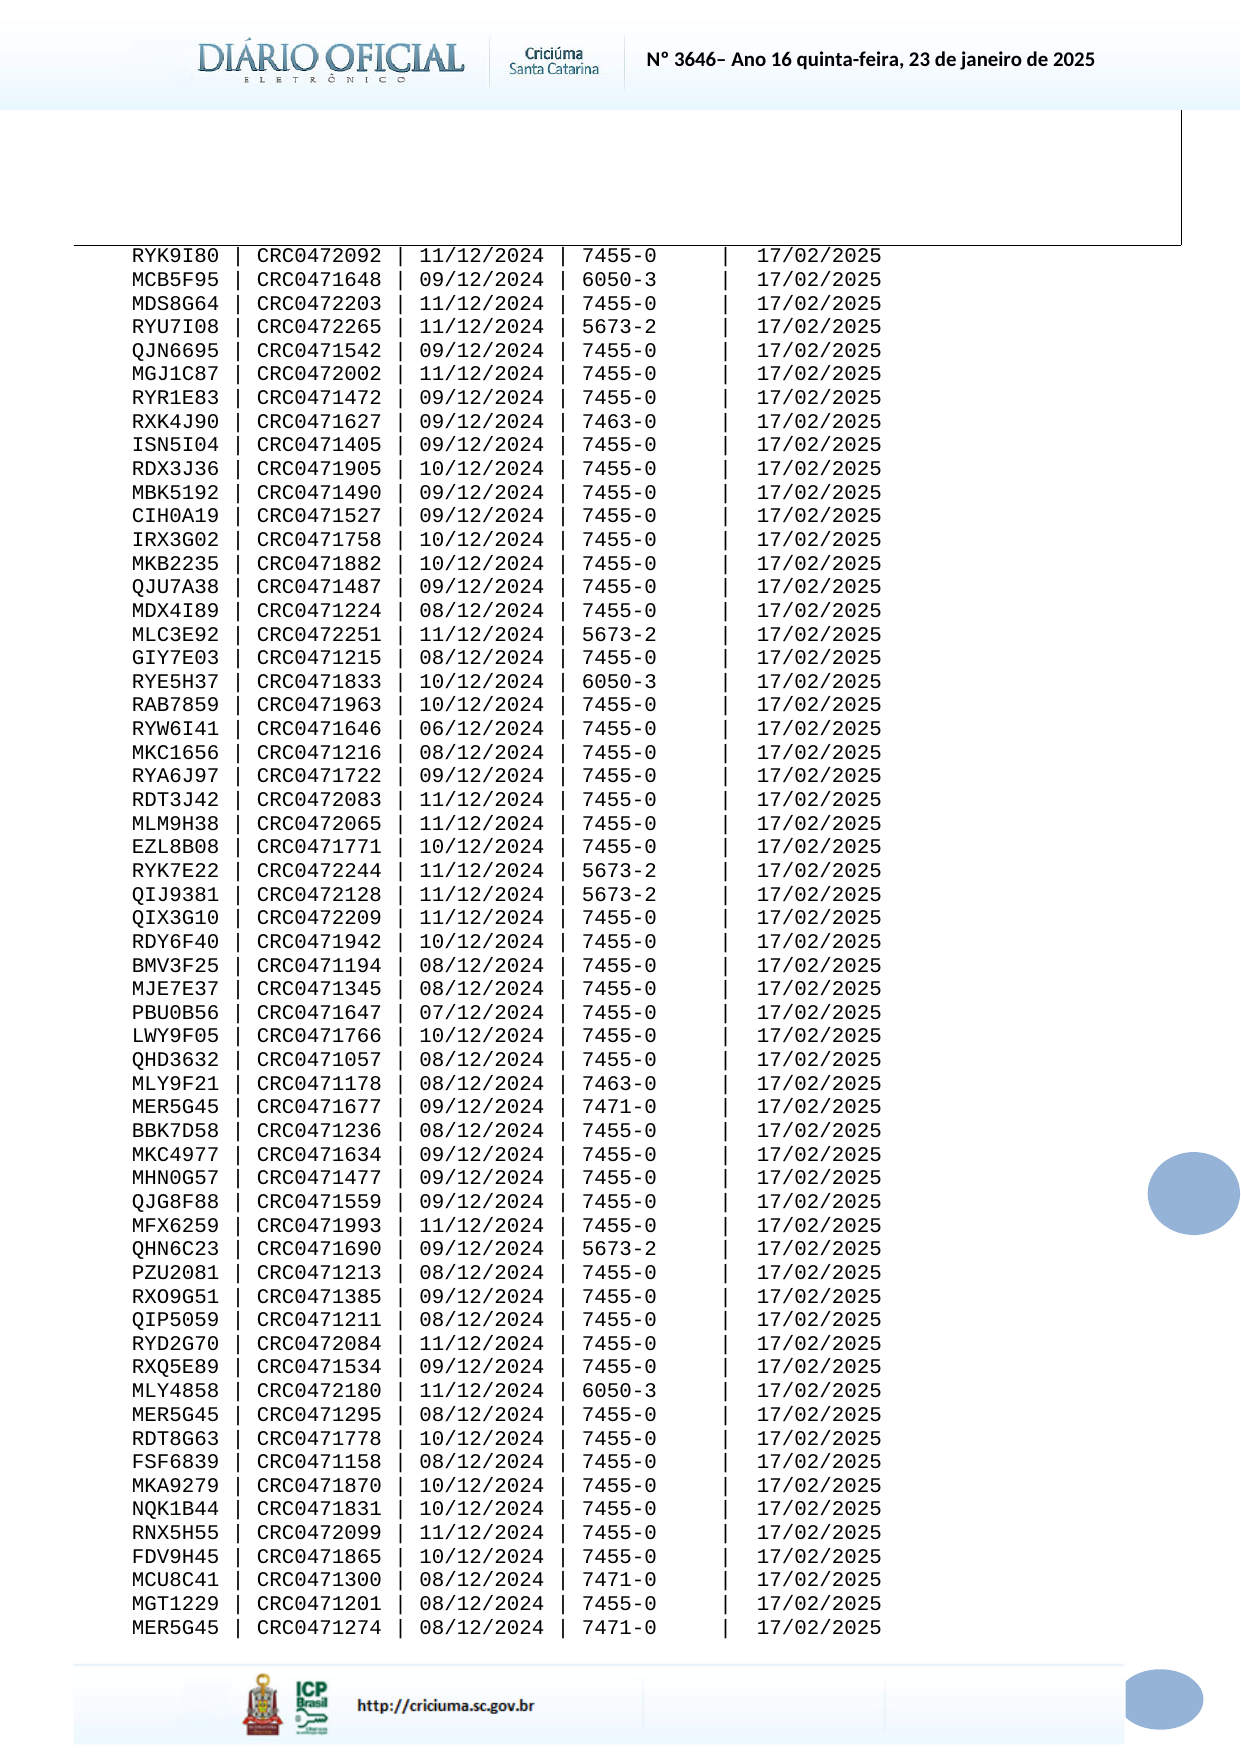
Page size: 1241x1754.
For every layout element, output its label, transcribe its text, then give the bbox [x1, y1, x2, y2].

text ISN5I04 | CRC0471405 | 09/12/2024 | 7455-0 | 17/02/2025 [44, 434, 1181, 458]
text MKA9279 | CRC0471870 | 10/12/2024 | 7455-0 | 17/02/2025 [44, 1475, 1181, 1498]
text NQK1B44 | CRC0471831 | 10/12/2024 | 7455-0 | 17/02/2025 [44, 1498, 1181, 1522]
text QJU7A38 | CRC0471487 | 09/12/2024 | 7455-0 | 17/02/2025 [44, 576, 1181, 600]
text MBK5192 | CRC0471490 | 09/12/2024 | 7455-0 | 17/02/2025 [44, 482, 1181, 505]
text RYD2G70 | CRC0472084 | 11/12/2024 | 7455-0 | 17/02/2025 [44, 1333, 1181, 1357]
text MDS8G64 | CRC0472203 | 11/12/2024 | 7455-0 | 17/02/2025 [44, 292, 1181, 316]
text BMV3F25 | CRC0471194 | 08/12/2024 | 7455-0 | 17/02/2025 [44, 954, 1181, 978]
text QIP5059 | CRC0471211 | 08/12/2024 | 7455-0 | 17/02/2025 [44, 1309, 1181, 1333]
text GIY7E03 | CRC0471215 | 08/12/2024 | 7455-0 | 17/02/2025 [44, 647, 1181, 671]
text RXK4J90 | CRC0471627 | 09/12/2024 | 7463-0 | 17/02/2025 [44, 411, 1181, 434]
text RYK9I80 | CRC0472092 | 11/12/2024 | 7455-0 | 17/02/2025 [44, 245, 1181, 269]
text PZU2081 | CRC0471213 | 08/12/2024 | 7455-0 | 17/02/2025 [44, 1262, 1181, 1286]
text MLC3E92 | CRC0472251 | 11/12/2024 | 5673-2 | 17/02/2025 [44, 623, 1181, 647]
text PBU0B56 | CRC0471647 | 07/12/2024 | 7455-0 | 17/02/2025 [44, 1002, 1181, 1026]
text RXQ5E89 | CRC0471534 | 09/12/2024 | 7455-0 | 17/02/2025 [44, 1357, 1181, 1380]
text RYE5H37 | CRC0471833 | 10/12/2024 | 6050-3 | 17/02/2025 [44, 671, 1181, 694]
text RDT3J42 | CRC0472083 | 11/12/2024 | 7455-0 | 17/02/2025 [44, 789, 1181, 813]
text RYR1E83 | CRC0471472 | 09/12/2024 | 7455-0 | 17/02/2025 [44, 387, 1181, 411]
text RAB7859 | CRC0471963 | 10/12/2024 | 7455-0 | 17/02/2025 [44, 694, 1181, 718]
text QJG8F88 | CRC0471559 | 09/12/2024 | 7455-0 | 17/02/2025 [44, 1191, 1153, 1215]
text MER5G45 | CRC0471274 | 08/12/2024 | 7471-0 | 17/02/2025 [44, 1617, 1181, 1640]
text FDV9H45 | CRC0471865 | 10/12/2024 | 7455-0 | 17/02/2025 [44, 1546, 1181, 1569]
text QHN6C23 | CRC0471690 | 09/12/2024 | 5673-2 | 17/02/2025 [44, 1238, 1181, 1262]
text IRX3G02 | CRC0471758 | 10/12/2024 | 7455-0 | 17/02/2025 [44, 529, 1181, 553]
text RDY6F40 | CRC0471942 | 10/12/2024 | 7455-0 | 17/02/2025 [44, 931, 1181, 954]
text RDT8G63 | CRC0471778 | 10/12/2024 | 7455-0 | 17/02/2025 [44, 1427, 1181, 1451]
text MER5G45 | CRC0471677 | 09/12/2024 | 7471-0 | 17/02/2025 [44, 1096, 1181, 1120]
text RNX5H55 | CRC0472099 | 11/12/2024 | 7455-0 | 17/02/2025 [44, 1522, 1181, 1546]
text MKB2235 | CRC0471882 | 10/12/2024 | 7455-0 | 17/02/2025 [44, 553, 1181, 576]
text QJN6695 | CRC0471542 | 09/12/2024 | 7455-0 | 17/02/2025 [44, 340, 1181, 363]
text MJE7E37 | CRC0471345 | 08/12/2024 | 7455-0 | 17/02/2025 [44, 978, 1181, 1002]
text MLM9H38 | CRC0472065 | 11/12/2024 | 7455-0 | 17/02/2025 [44, 813, 1181, 836]
text RYK7E22 | CRC0472244 | 11/12/2024 | 5673-2 | 17/02/2025 [44, 860, 1181, 884]
text BBK7D58 | CRC0471236 | 08/12/2024 | 7455-0 | 17/02/2025 [44, 1120, 1181, 1144]
text MLY4858 | CRC0472180 | 11/12/2024 | 6050-3 | 17/02/2025 [44, 1380, 1181, 1404]
text MKC1656 | CRC0471216 | 08/12/2024 | 7455-0 | 17/02/2025 [44, 742, 1181, 765]
text MKC4977 | CRC0471634 | 09/12/2024 | 7455-0 | 17/02/2025 [44, 1144, 1181, 1167]
text MGJ1C87 | CRC0472002 | 11/12/2024 | 7455-0 | 17/02/2025 [44, 363, 1181, 387]
text MGT1229 | CRC0471201 | 08/12/2024 | 7455-0 | 17/02/2025 [44, 1593, 1181, 1617]
text EZL8B08 | CRC0471771 | 10/12/2024 | 7455-0 | 17/02/2025 [44, 836, 1181, 860]
text RXO9G51 | CRC0471385 | 09/12/2024 | 7455-0 | 17/02/2025 [44, 1286, 1181, 1309]
text RYA6J97 | CRC0471722 | 09/12/2024 | 7455-0 | 17/02/2025 [44, 765, 1181, 789]
text RDX3J36 | CRC0471905 | 10/12/2024 | 7455-0 | 17/02/2025 [44, 458, 1181, 482]
text RYW6I41 | CRC0471646 | 06/12/2024 | 7455-0 | 17/02/2025 [44, 718, 1181, 742]
text FSF6839 | CRC0471158 | 08/12/2024 | 7455-0 | 17/02/2025 [44, 1451, 1181, 1475]
text QIJ9381 | CRC0472128 | 11/12/2024 | 5673-2 | 17/02/2025 [44, 884, 1181, 907]
text RYU7I08 | CRC0472265 | 11/12/2024 | 5673-2 | 17/02/2025 [44, 316, 1181, 340]
text QHD3632 | CRC0471057 | 08/12/2024 | 7455-0 | 17/02/2025 [44, 1049, 1181, 1073]
text MER5G45 | CRC0471295 | 08/12/2024 | 7455-0 | 17/02/2025 [44, 1404, 1181, 1427]
text MCU8C41 | CRC0471300 | 08/12/2024 | 7471-0 | 17/02/2025 [44, 1569, 1181, 1593]
text MLY9F21 | CRC0471178 | 08/12/2024 | 7463-0 | 17/02/2025 [44, 1073, 1181, 1096]
text LWY9F05 | CRC0471766 | 10/12/2024 | 7455-0 | 17/02/2025 [44, 1026, 1181, 1049]
text MHN0G57 | CRC0471477 | 09/12/2024 | 7455-0 | 17/02/2025 [44, 1167, 1157, 1191]
text MDX4I89 | CRC0471224 | 08/12/2024 | 7455-0 | 17/02/2025 [44, 600, 1181, 623]
text MFX6259 | CRC0471993 | 11/12/2024 | 7455-0 | 17/02/2025 [44, 1215, 1181, 1238]
text QIX3G10 | CRC0472209 | 11/12/2024 | 7455-0 | 17/02/2025 [44, 907, 1181, 931]
text CIH0A19 | CRC0471527 | 09/12/2024 | 7455-0 | 17/02/2025 [44, 505, 1181, 529]
text MCB5F95 | CRC0471648 | 09/12/2024 | 6050-3 | 17/02/2025 [44, 269, 1181, 292]
